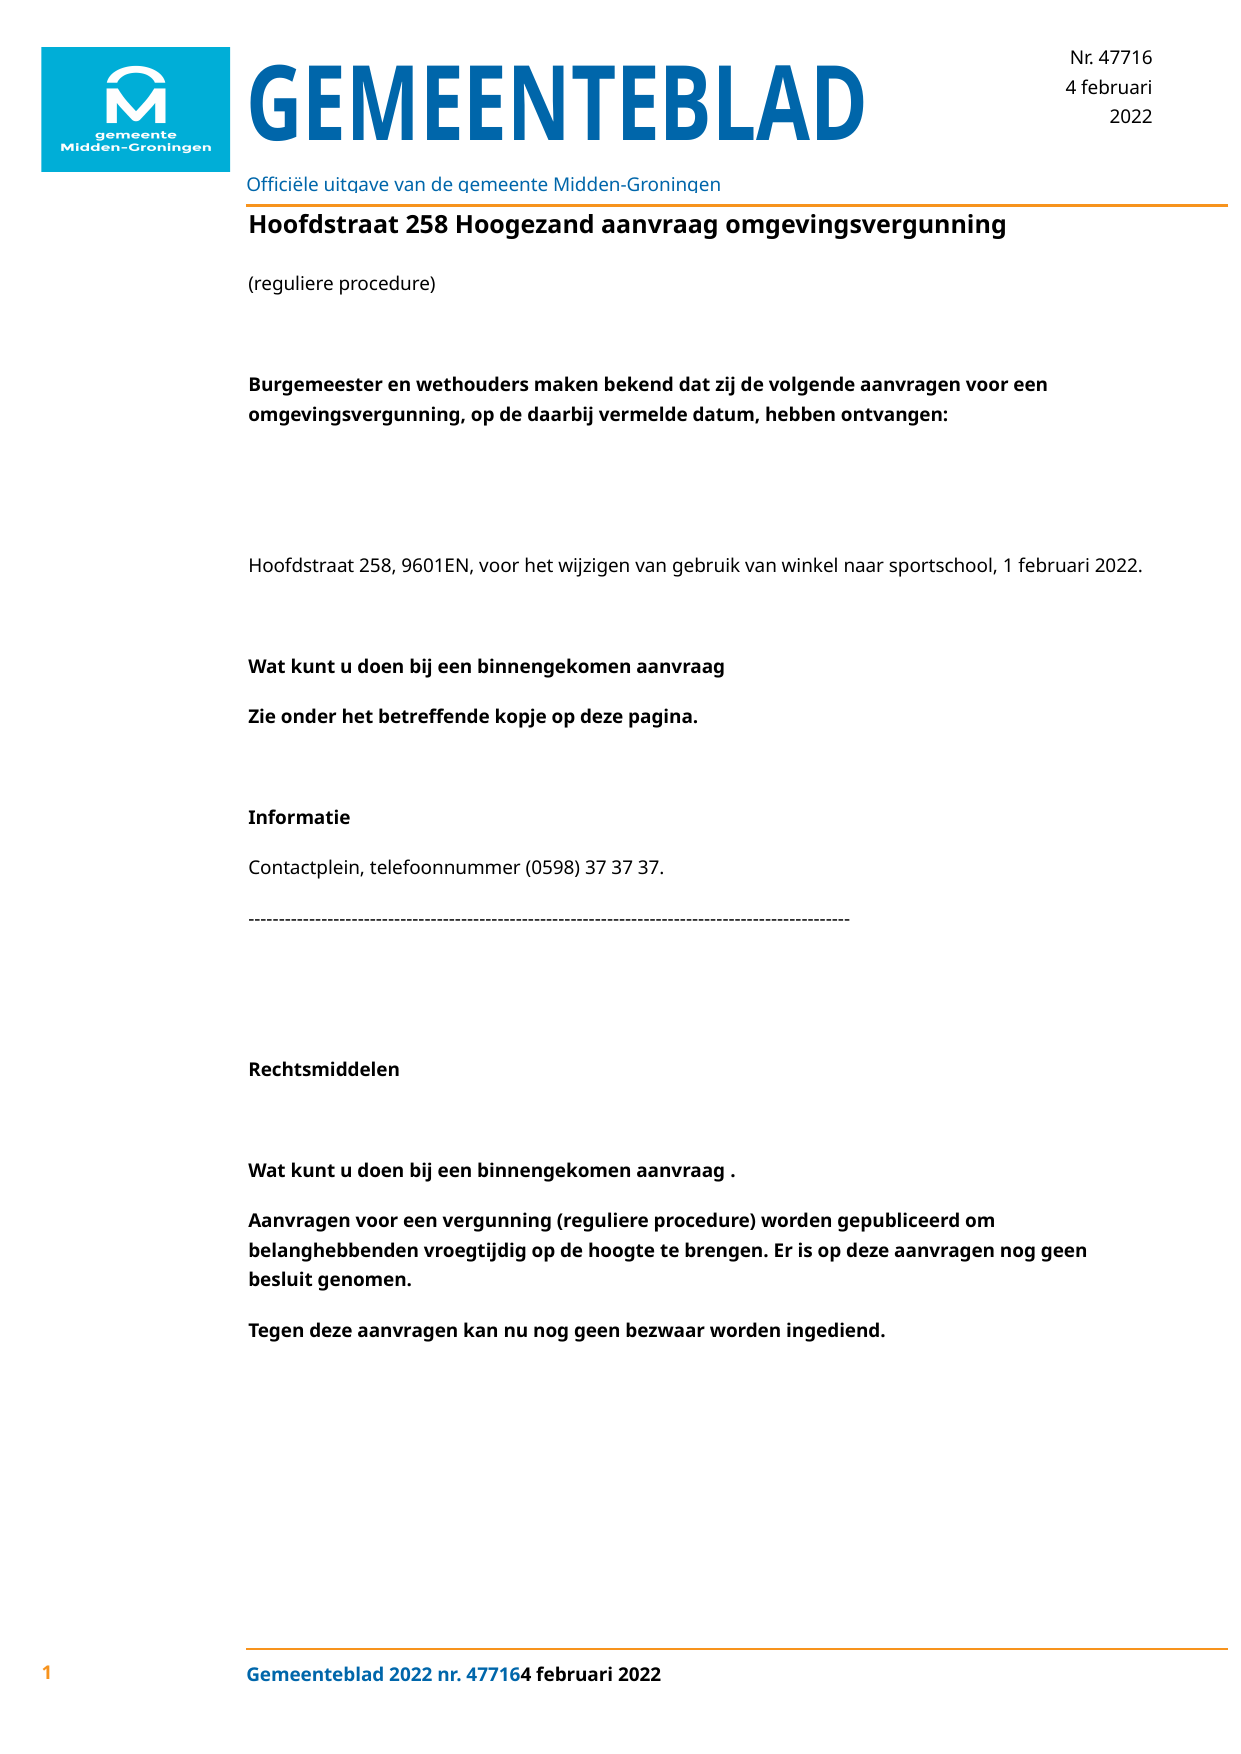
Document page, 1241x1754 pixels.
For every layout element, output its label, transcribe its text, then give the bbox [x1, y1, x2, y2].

picture [184, 146, 190, 153]
text Wat kunt u doen bij een binnengekomen aanvraag [248, 653, 1152, 678]
text Hoofdstraat 258, 9601EN, voor het wijzigen van gebruik van winkel naar sportschool, 1 februari 2022. [248, 552, 1152, 578]
text Hoofdstraat 258 Hoogezand aanvraag omgevingsvergunning [248, 207, 1152, 241]
text (reguliere procedure) [248, 270, 1152, 296]
text --------------------------------------------------------------------------------------------------- [248, 905, 1152, 931]
picture [108, 66, 164, 82]
picture [107, 89, 165, 122]
text Contactplein, telefoonnummer (0598) 37 37 37. [248, 854, 1152, 880]
text Informatie [248, 804, 1152, 830]
text Rechtsmiddelen [248, 1056, 1152, 1082]
text Tegen deze aanvragen kan nu nog geen bezwaar worden ingediend. [248, 1317, 1152, 1343]
text Aanvragen voor een vergunning (reguliere procedure) worden gepubliceerd om belanghebbenden vroegtijdig op de hoogte te brengen. Er is op deze aanvragen nog geen besluit genomen. [248, 1207, 1152, 1292]
text Burgemeester en wethouders maken bekend dat zij de volgende aanvragen voor een omgevingsvergunning, op de daarbij vermelde datum, hebben ontvangen: [248, 371, 1152, 426]
text Zie onder het betreffende kopje op deze pagina. [248, 703, 1152, 729]
text Wat kunt u doen bij een binnengekomen aanvraag . [248, 1157, 1152, 1183]
